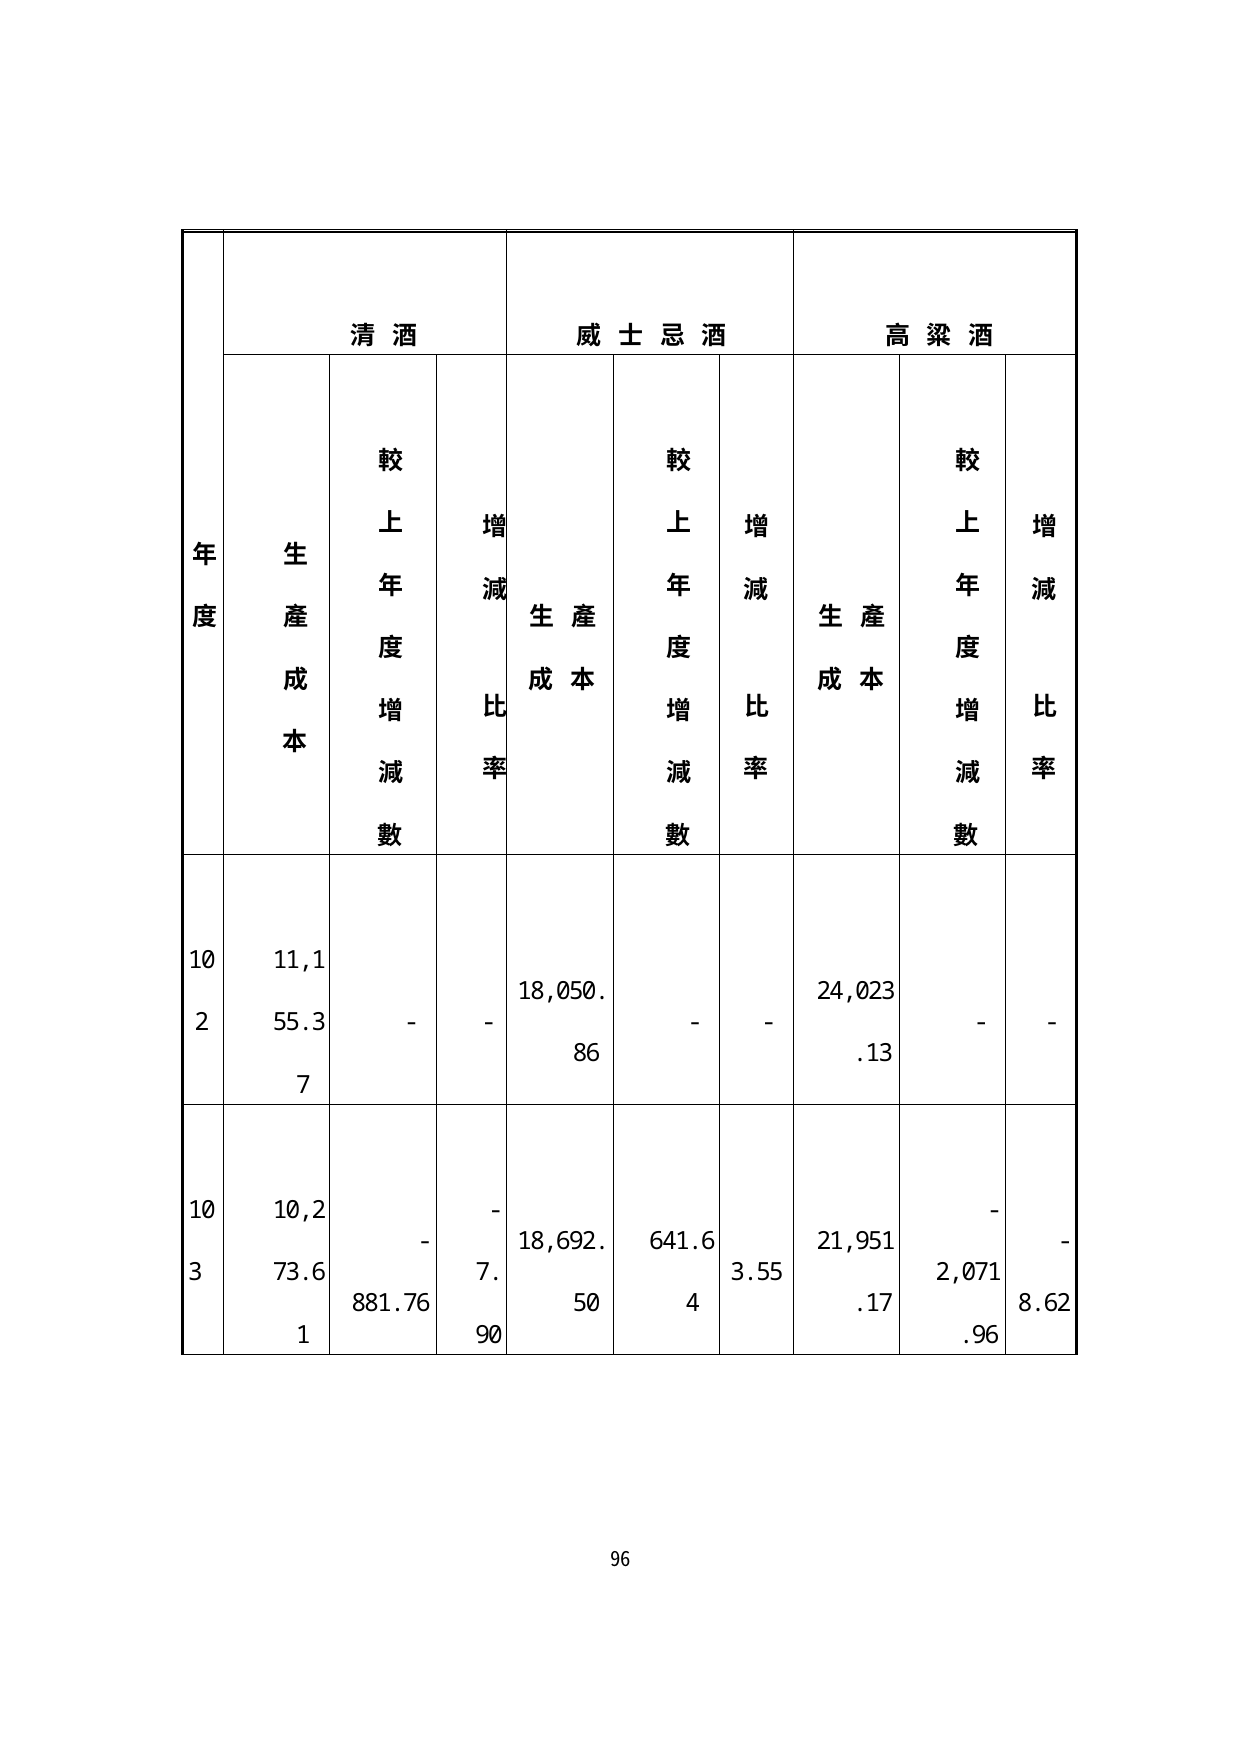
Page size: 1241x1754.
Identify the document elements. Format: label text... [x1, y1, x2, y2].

table_cell 較上年度增減數 [900, 355, 1005, 854]
table_cell 增減 比率 [437, 355, 506, 854]
table_cell 641.64 [614, 1105, 719, 1354]
table_cell - [1006, 855, 1075, 1104]
table_cell 較上年度增減數 [330, 355, 436, 854]
table_cell -8.62 [1006, 1105, 1075, 1354]
table_cell 102 [184, 855, 223, 1104]
table_cell 增減 比率 [720, 355, 793, 854]
table_cell - [720, 855, 793, 1104]
table_cell 3.55 [720, 1105, 793, 1354]
table_cell 生產成本 [224, 355, 329, 854]
table_cell 生產成本 [794, 355, 899, 854]
table_cell 年度 [184, 233, 223, 854]
table_cell 清酒 [224, 233, 506, 354]
table_cell 18,692.50 [507, 1105, 613, 1354]
table_cell 高粱酒 [794, 233, 1075, 354]
table_cell 增減 比率 [1006, 355, 1075, 854]
table_cell -2,071.96 [900, 1105, 1005, 1354]
table_cell 18,050.86 [507, 855, 613, 1104]
table_cell 21,951.17 [794, 1105, 899, 1354]
table_cell - [614, 855, 719, 1104]
table_cell 10,273.61 [224, 1105, 329, 1354]
table_cell - [900, 855, 1005, 1104]
table_cell 較上年度增減數 [614, 355, 719, 854]
table_cell 威士忌酒 [507, 233, 793, 354]
table_cell 生產成本 [507, 355, 613, 854]
table_cell -881.76 [330, 1105, 436, 1354]
table_cell - [437, 855, 506, 1104]
table_cell - [330, 855, 436, 1104]
table_cell 24,023.13 [794, 855, 899, 1104]
table_cell -7.90 [437, 1105, 506, 1354]
table_cell 103 [184, 1105, 223, 1354]
table_cell 11,155.37 [224, 855, 329, 1104]
